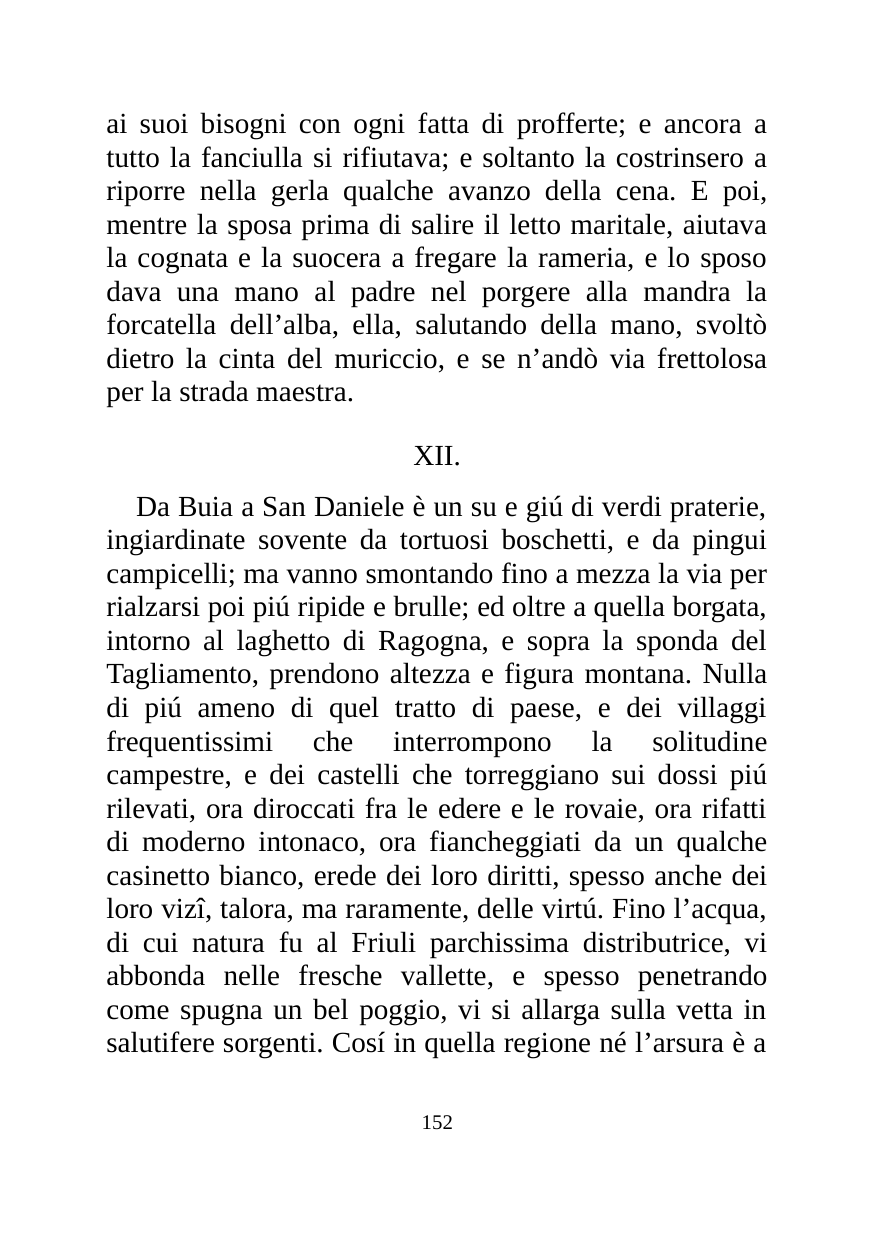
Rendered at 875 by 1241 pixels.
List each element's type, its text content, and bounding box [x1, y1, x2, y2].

subtitle XII. [106, 438, 768, 471]
text ai suoi bisogni con ogni fatta di profferte; e ancora a tutto la fanciulla si rifiutava; e soltanto la costrinsero a riporre nella gerla qualche avanzo della cena. E poi, mentre la sposa prima di salire il letto maritale, aiutava la cognata e la suocera a fregare la rameria, e lo sposo dava una mano al padre nel porgere alla mandra la forcatella dell’alba, ella, salutando della mano, svoltò dietro la cinta del muriccio, e se n’andò via frettolosa per la strada maestra. [106, 106, 768, 408]
text Da Buia a San Daniele è un su e giú di verdi praterie, ingiardinate sovente da tortuosi boschetti, e da pingui campicelli; ma vanno smontando fino a mezza la via per rialzarsi poi piú ripide e brulle; ed oltre a quella borgata, intorno al laghetto di Ragogna, e sopra la sponda del Tagliamento, prendono altezza e figura montana. Nulla di piú ameno di quel tratto di paese, e dei villaggi frequentissimi che interrompono la solitudine campestre, e dei castelli che torreggiano sui dossi piú rilevati, ora diroccati fra le edere e le rovaie, ora rifatti di moderno intonaco, ora fiancheggiati da un qualche casinetto bianco, erede dei loro diritti, spesso anche dei loro vizî, talora, ma raramente, delle virtú. Fino l’acqua, di cui natura fu al Friuli parchissima distributrice, vi abbonda nelle fresche vallette, e spesso penetrando come spugna un bel poggio, vi si allarga sulla vetta in salutifere sorgenti. Cosí in quella regione né l’arsura è a [106, 489, 768, 1059]
